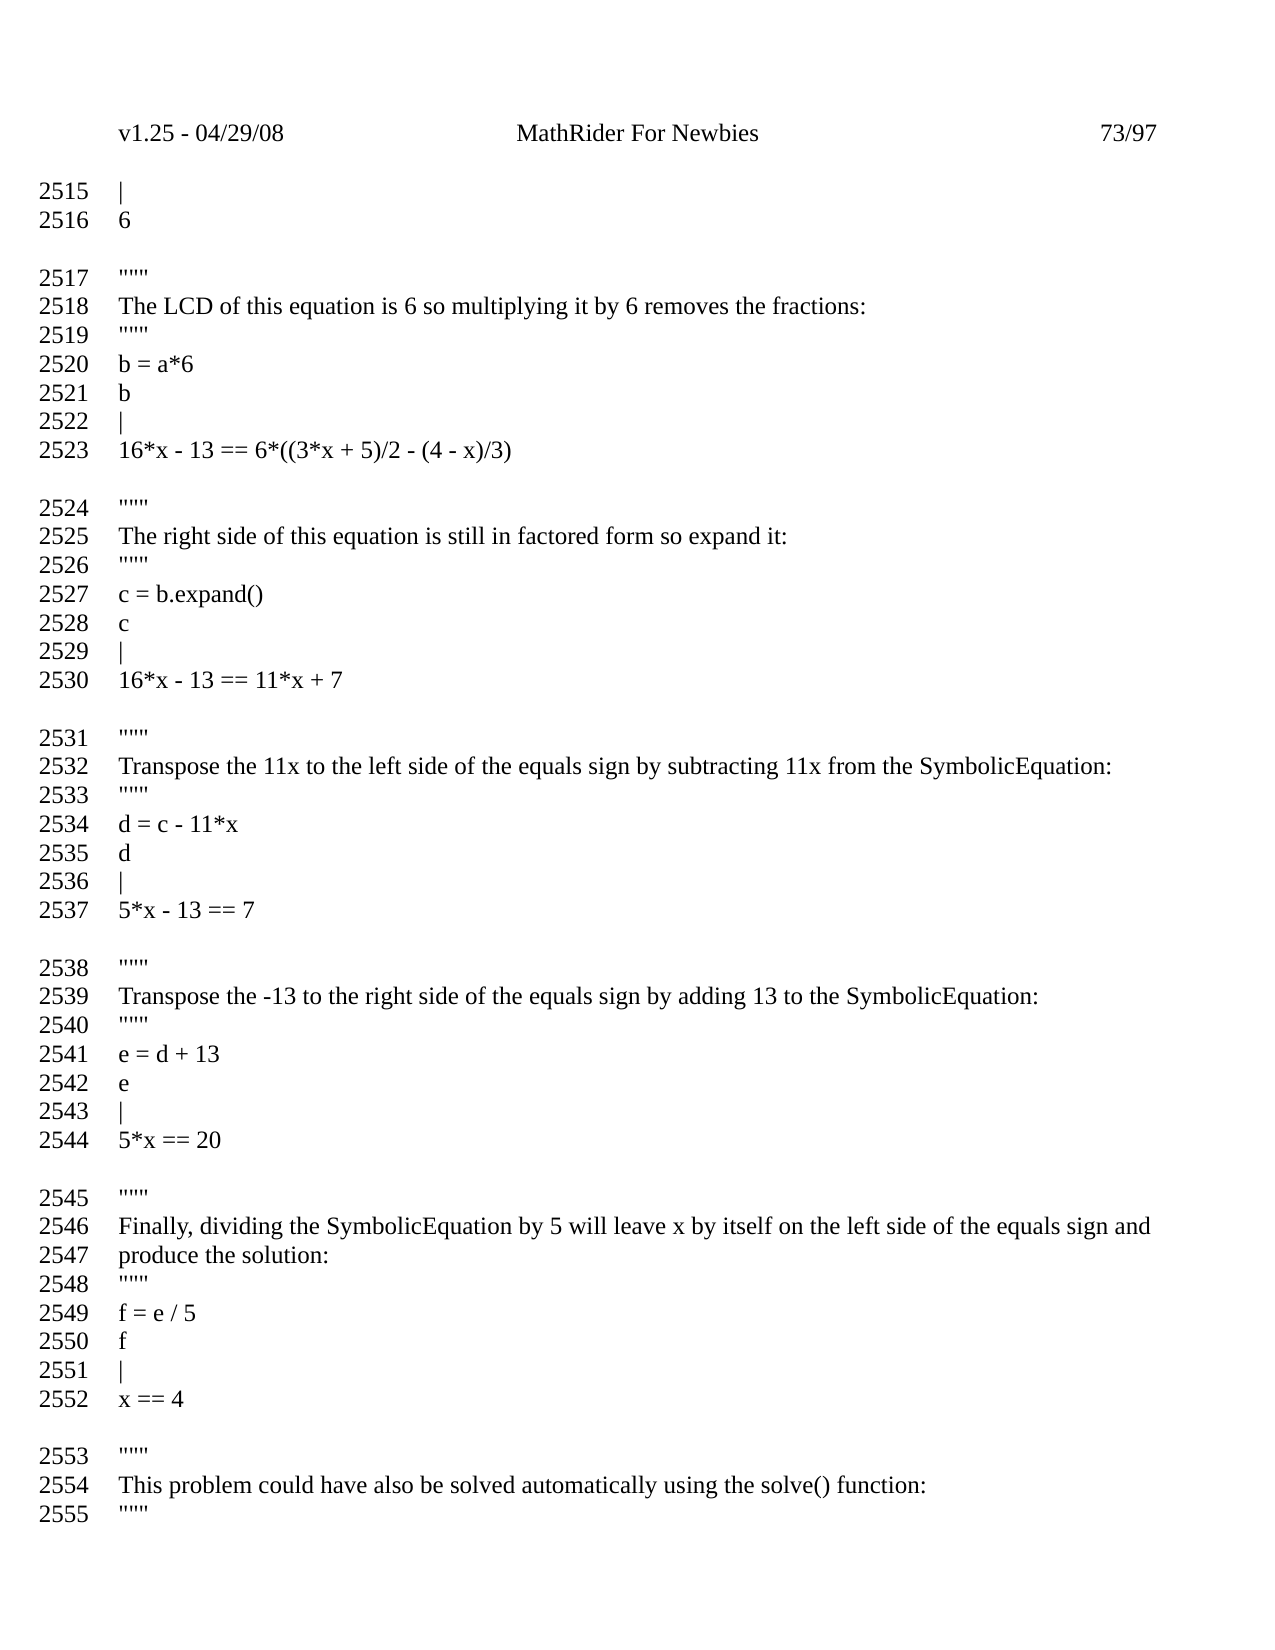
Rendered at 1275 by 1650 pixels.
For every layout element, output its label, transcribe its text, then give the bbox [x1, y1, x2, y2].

text Transpose the 11x to the left side of the equals sign by subtracting 11x from the SymbolicEquation: [118, 751, 1157, 780]
text 16*x - 13 == 11*x + 7 [118, 665, 1157, 694]
text """ [118, 1269, 1157, 1298]
text | [118, 176, 1157, 205]
text """ [118, 953, 1157, 981]
text | [118, 406, 1157, 435]
text The LCD of this equation is 6 so multiplying it by 6 removes the fractions: [118, 291, 1157, 320]
text d [118, 838, 1157, 866]
text d = c - 11*x [118, 809, 1157, 838]
text 6 [118, 205, 1157, 234]
text 5*x == 20 [118, 1125, 1157, 1154]
text b = a*6 [118, 349, 1157, 378]
text | [118, 1096, 1157, 1125]
text x == 4 [118, 1384, 1157, 1413]
text """ [118, 1499, 1157, 1528]
text """ [118, 320, 1157, 349]
text 16*x - 13 == 6*((3*x + 5)/2 - (4 - x)/3) [118, 435, 1157, 464]
text """ [118, 780, 1157, 809]
text e [118, 1068, 1157, 1096]
text f = e / 5 [118, 1298, 1157, 1326]
text | [118, 1355, 1157, 1384]
text """ [118, 550, 1157, 579]
text """ [118, 723, 1157, 751]
text | [118, 636, 1157, 665]
text """ [118, 1441, 1157, 1470]
text Transpose the -13 to the right side of the equals sign by adding 13 to the SymbolicEquation: [118, 981, 1157, 1010]
text The right side of this equation is still in factored form so expand it: [118, 521, 1157, 550]
text """ [118, 1010, 1157, 1039]
text b [118, 378, 1157, 406]
text | [118, 866, 1157, 895]
text f [118, 1326, 1157, 1355]
text """ [118, 263, 1157, 291]
text e = d + 13 [118, 1039, 1157, 1068]
text Finally, dividing the SymbolicEquation by 5 will leave x by itself on the left side of the equals sign and produce the solution: [118, 1211, 1157, 1269]
text c [118, 608, 1157, 636]
text c = b.expand() [118, 579, 1157, 608]
text """ [118, 493, 1157, 521]
text This problem could have also be solved automatically using the solve() function: [118, 1470, 1157, 1499]
text 5*x - 13 == 7 [118, 895, 1157, 924]
text """ [118, 1183, 1157, 1211]
